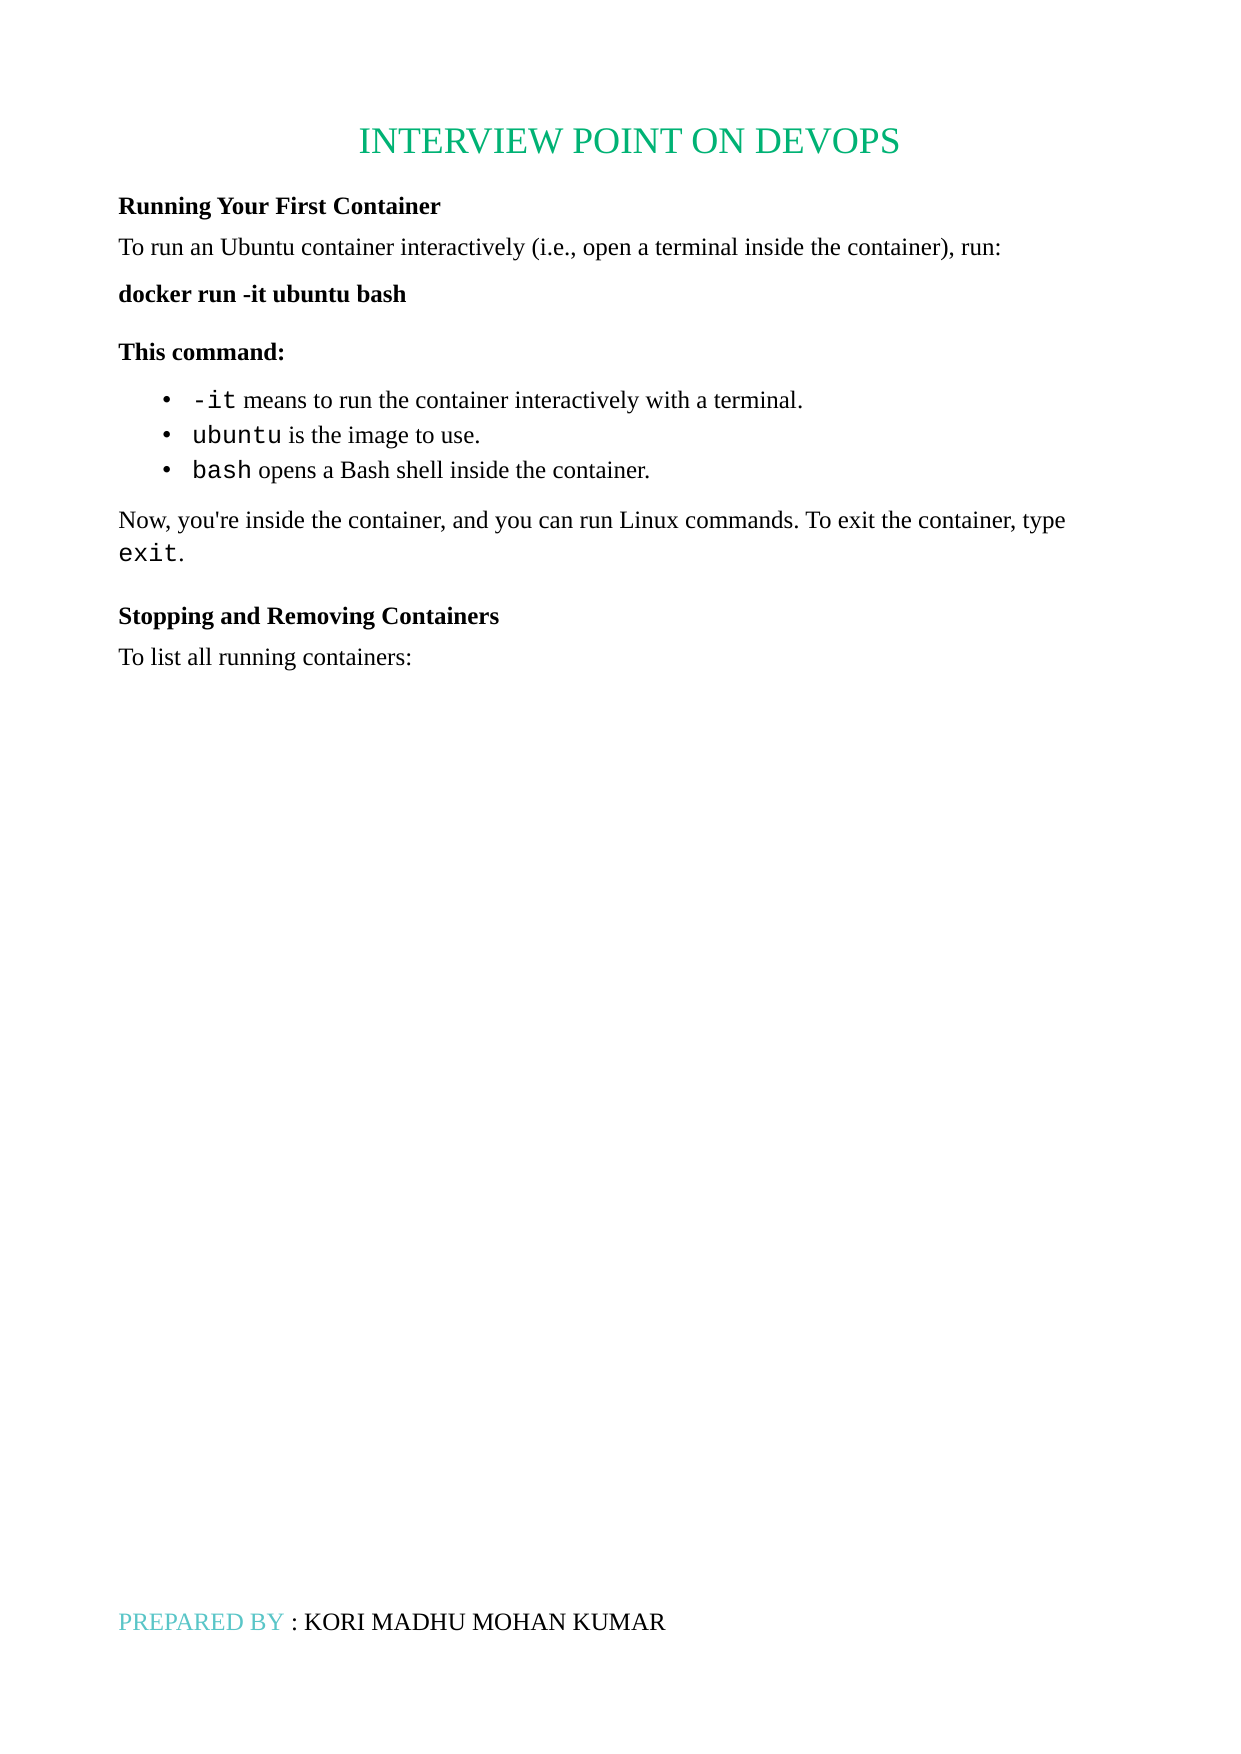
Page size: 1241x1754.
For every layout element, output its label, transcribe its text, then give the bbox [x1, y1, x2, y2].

list bash opens a Bash shell inside the container. [162, 456, 1122, 486]
text Now, you're inside the container, and you can run Linux commands. To exit the container, type exit. [118, 506, 1122, 569]
list -it means to run the container interactively with a terminal. [162, 385, 1122, 416]
text To run an Ubuntu container interactively (i.e., open a terminal inside the container), run: [118, 232, 1122, 261]
subtitle Stopping and Removing Containers [118, 601, 1122, 630]
list ubuntu is the image to use. [162, 420, 1122, 451]
text To list all running containers: [118, 642, 1122, 671]
text docker run -it ubuntu bash [118, 279, 1122, 308]
subtitle Running Your First Container [118, 191, 1122, 219]
text This command: [118, 337, 1122, 366]
